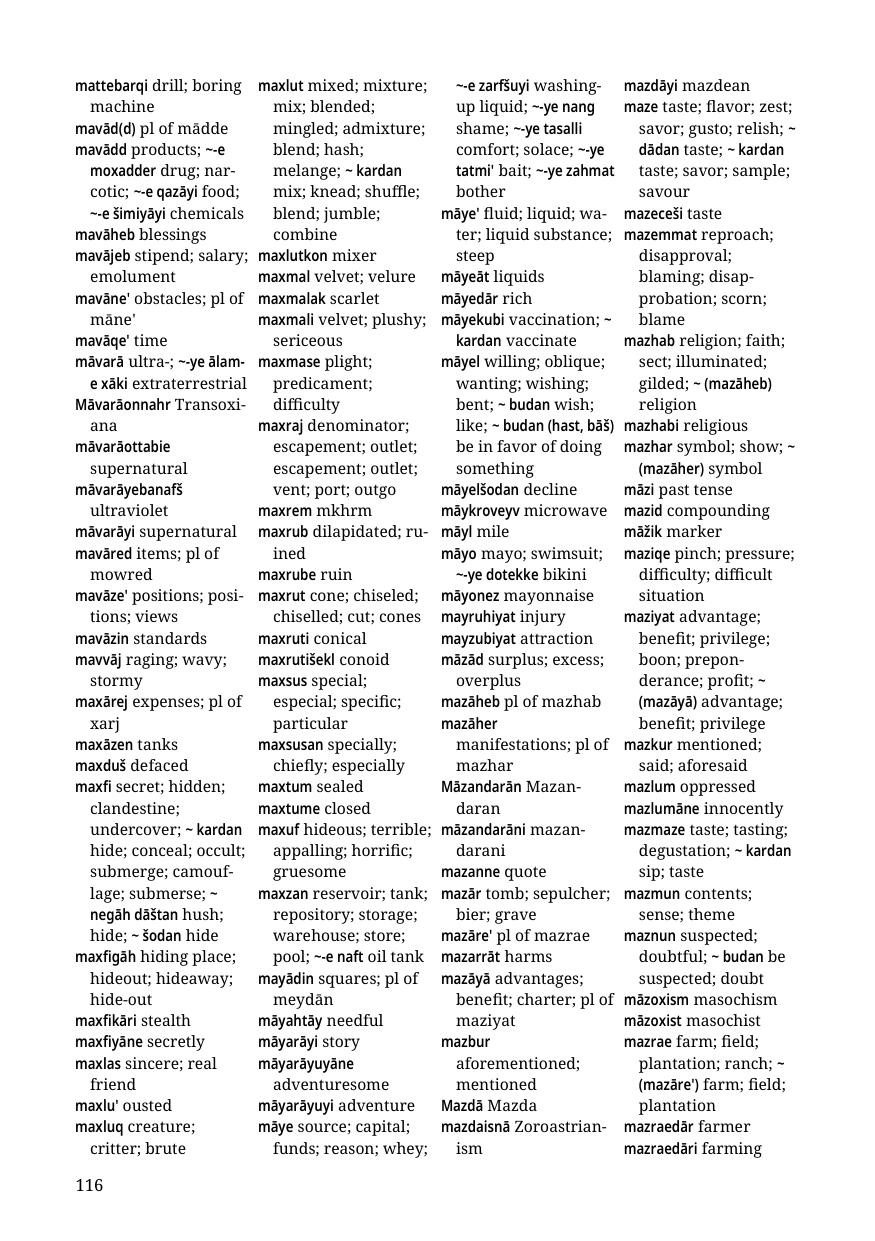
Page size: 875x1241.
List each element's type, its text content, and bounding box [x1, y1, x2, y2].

text māyelšodan decline [441, 479, 616, 500]
text mazbur aforementioned; men­tioned [441, 1031, 616, 1095]
text māyonez mayonnaise [441, 585, 616, 606]
text mazār tomb; sepulcher; bier; grave [441, 882, 616, 925]
text mazarrāt harms [441, 946, 616, 967]
text mattebarqi drill; boring ma­chine [75, 75, 250, 117]
text mavāzin standards [75, 627, 250, 649]
text mayruhiyat injury [441, 606, 616, 627]
text māvarāyi supernatural [75, 521, 250, 542]
text māzoxism masochism [624, 989, 799, 1010]
text Māvarāonnahr Transoxi­ana [75, 394, 250, 436]
text māye' fluid; liquid; wa­ter; liq­uid substance; steep [441, 202, 616, 266]
text māye source; capital; funds; reason; whey; [258, 1116, 433, 1159]
text mazrae farm; field; plantat­ion; ranch; ~ (mazāre') farm; field; plantation [624, 1031, 799, 1116]
text maxmali velvet; plushy; sericeous [258, 309, 433, 351]
text mavāne' obstacles; pl of māne' [75, 287, 250, 330]
text mavājeb stipend; salary; emolu­ment [75, 245, 250, 287]
text māyahtāy needful [258, 1010, 433, 1031]
text māyarāyuyāne adventures­ome [258, 1052, 433, 1095]
text maziqe pinch; pressure; diffi­culty; difficult situa­tion [624, 542, 799, 606]
text māzi past tense [624, 479, 799, 500]
text maxfigāh hiding place; hide­out; hideaway; hide-out [75, 946, 250, 1010]
text māyarāyi story [258, 1031, 433, 1052]
text maxuf hideous; terrible; ap­palling; horrific; grue­some [258, 819, 433, 882]
text ~-e zarfšuyi washing-up liq­uid; ~-ye nang shame; ~-ye tasalli comfort; so­lace; ~-ye tatmi' bait; ~-ye zahmat bother [441, 75, 616, 202]
text maxmase plight; predica­ment; difficulty [258, 351, 433, 415]
text māvarāottabie supernatu­ral [75, 436, 250, 479]
text mayādin squares; pl of mey­dān [258, 967, 433, 1010]
text Mazdā Mazda [441, 1095, 616, 1116]
text māzandarāni mazan­darani [441, 819, 616, 861]
text māyekubi vaccination; ~ kardan vaccinate [441, 309, 616, 351]
text maxlutkon mixer [258, 245, 433, 266]
text māvarāyebanafš ultravio­let [75, 479, 250, 521]
text mazdaisnā Zoroastrian­ism [441, 1116, 616, 1159]
text māvarā ultra-; ~-ye ālam-e xāki extraterres­trial [75, 351, 250, 394]
text mazāyā advantages; bene­fit; charter; pl of maziyat [441, 967, 616, 1031]
text maxfi secret; hidden; clan­destine; undercover; ~ kardan hide; conceal; oc­cult; sub­merge; camouf­lage; sub­merse; ~ negāh dāštan hush; hide; ~ šodan hide [75, 776, 250, 946]
text mazmun contents; sense; theme [624, 882, 799, 925]
text mavāheb blessings [75, 224, 250, 245]
text maxtum sealed [258, 776, 433, 797]
text mayzubiyat attraction [441, 627, 616, 649]
text māyarāyuyi adventure [258, 1095, 433, 1116]
text māyedār rich [441, 287, 616, 309]
text maxmal velvet; velure [258, 266, 433, 287]
text māykroveyv microwave [441, 500, 616, 521]
text maznun suspected; doubt­ful; ~ budan be suspected; doubt [624, 925, 799, 989]
text mazraedār farmer [624, 1116, 799, 1137]
text maxsus special; especial; spe­cific; particular [258, 670, 433, 734]
text maxfiyāne secretly [75, 1031, 250, 1052]
text maxlu' ousted [75, 1095, 250, 1116]
text maxduš defaced [75, 755, 250, 776]
text mazlumāne innocently [624, 797, 799, 819]
text maxlut mixed; mixture; mix; blended; mingled; admix­ture; blend; hash; melange; ~ kardan mix; knead; shuffle; blend; jumble; combine [258, 75, 433, 245]
text maxluq creature; critter; brute [75, 1116, 250, 1159]
text maxlas sincere; real friend [75, 1052, 250, 1095]
text mazanne quote [441, 861, 616, 882]
text maxāzen tanks [75, 734, 250, 755]
text mavāqe' time [75, 330, 250, 351]
text māyeāt liquids [441, 266, 616, 287]
text mazeceši taste [624, 202, 799, 224]
text maxtume closed [258, 797, 433, 819]
text mavvāj raging; wavy; stormy [75, 649, 250, 691]
text māzād surplus; excess; over­plus [441, 649, 616, 691]
text mazhab religion; faith; sect; il­luminated; gilded; ~ (mazāheb) religion [624, 330, 799, 415]
text mazdāyi mazdean [624, 75, 799, 96]
text māyo mayo; swimsuit; ~-ye dotekke bikini [441, 542, 616, 585]
text mavād(d) pl of mādde [75, 117, 250, 139]
text mazkur mentioned; said; afore­said [624, 734, 799, 776]
text maxārej expenses; pl of xarj [75, 691, 250, 734]
text mavāze' positions; posi­tions; views [75, 585, 250, 627]
text maxsusan specially; chiefly; especially [258, 734, 433, 776]
text maxzan reservoir; tank; reposi­tory; storage; ware­house; store; pool; ~-e naft oil tank [258, 882, 433, 967]
text mazāre' pl of mazrae [441, 925, 616, 946]
text māyl mile [441, 521, 616, 542]
text maxrub dilapidated; ru­ined [258, 521, 433, 564]
text mazmaze taste; tasting; de­gustation; ~ kardan sip; taste [624, 819, 799, 882]
text maze taste; flavor; zest; sa­vor; gusto; relish; ~ dādan taste; ~ kardan taste; sa­vor; sample; savour [624, 96, 799, 202]
text mazid compounding [624, 500, 799, 521]
text maxrutišekl conoid [258, 649, 433, 670]
text mazāheb pl of mazhab [441, 691, 616, 712]
text mazhabi religious [624, 415, 799, 436]
text mazemmat reproach; disap­proval; blaming; disap­probation; scorn; blame [624, 224, 799, 330]
text mazhar symbol; show; ~ (mazāher) symbol [624, 436, 799, 479]
text maxmalak scarlet [258, 287, 433, 309]
text maxruti conical [258, 627, 433, 649]
text māzoxist masochist [624, 1010, 799, 1031]
text Māzandarān Mazan­daran [441, 776, 616, 819]
text māyel willing; oblique; want­ing; wishing; bent; ~ budan wish; like; ~ budan (hast, bāš) be in favor of doing something [441, 351, 616, 479]
text māžik marker [624, 521, 799, 542]
text maxrube ruin [258, 564, 433, 585]
text maxrem mkhrm [258, 500, 433, 521]
text maxraj denominator; es­capement; outlet; escape­ment; out­let; vent; port; outgo [258, 415, 433, 500]
text maxrut cone; chiseled; chis­elled; cut; cones [258, 585, 433, 627]
text mavāred items; pl of mowred [75, 542, 250, 585]
text maziyat advantage; bene­fit; privilege; boon; prepon­derance; profit; ~ (mazāyā) ad­vantage; bene­fit; privilege [624, 606, 799, 734]
text maxfikāri stealth [75, 1010, 250, 1031]
text mazlum oppressed [624, 776, 799, 797]
text mazraedāri farming [624, 1137, 799, 1159]
text mazāher manifestations; pl of mazhar [441, 712, 616, 776]
text mavādd products; ~-e moxadder drug; nar­cotic; ~-e qazāyi food; ~-e šimiyāyi chemicals [75, 139, 250, 224]
